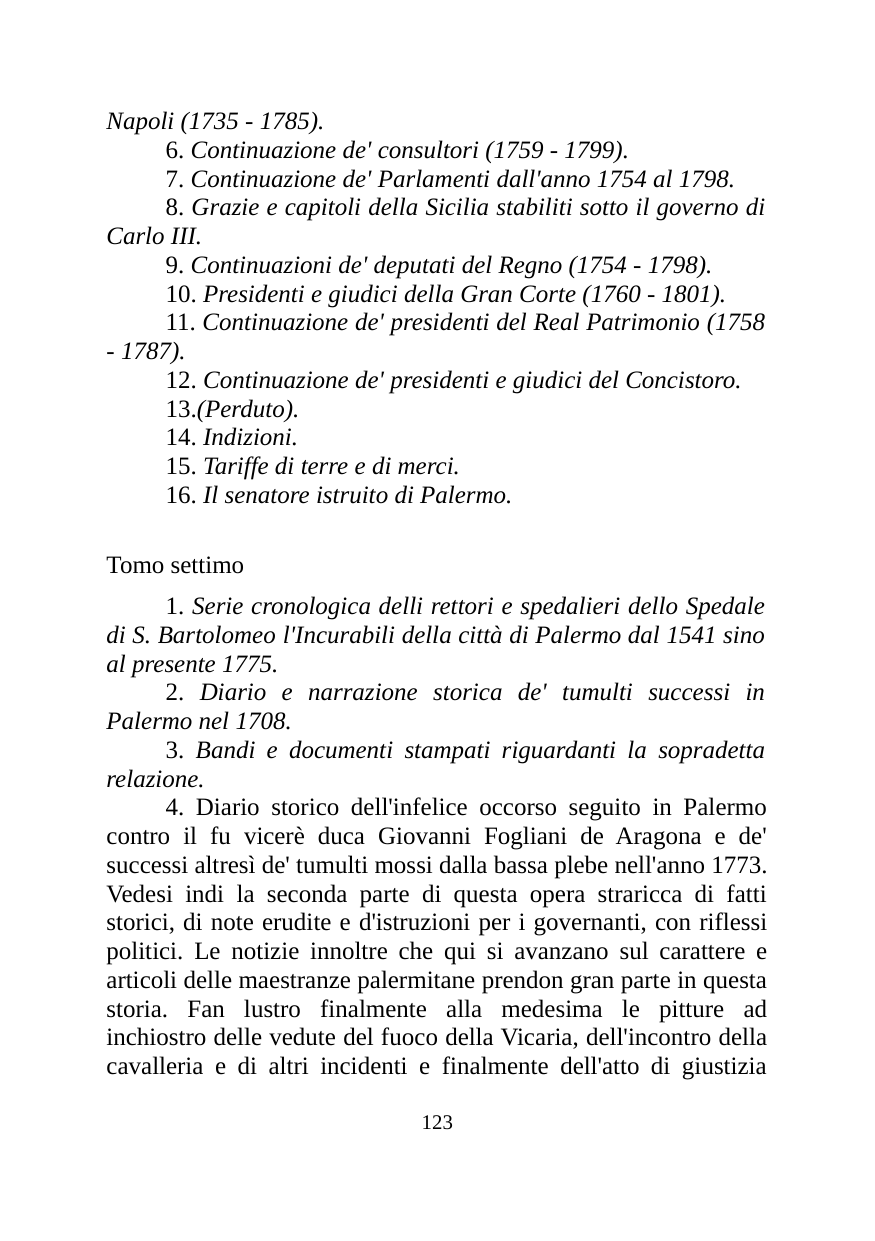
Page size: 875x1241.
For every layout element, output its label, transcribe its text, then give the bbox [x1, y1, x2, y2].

text 10. Presidenti e giudici della Gran Corte (1760 - 1801). [106, 279, 768, 307]
text 2. Diario e narrazione storica de' tumulti successi in Palermo nel 1708. [106, 677, 768, 735]
text 1. Serie cronologica delli rettori e spedalieri dello Spedale di S. Bartolomeo l'Incurabili della città di Palermo dal 1541 sino al presente 1775. [106, 591, 768, 677]
text 13.(Perduto). [106, 394, 768, 422]
text Napoli (1735 - 1785). [106, 106, 768, 135]
text 9. Continuazioni de' deputati del Regno (1754 - 1798). [106, 250, 768, 279]
text 8. Grazie e capitoli della Sicilia stabiliti sotto il governo di Carlo III. [106, 192, 768, 250]
text 3. Bandi e documenti stampati riguardanti la sopradetta relazione. [106, 735, 768, 792]
text 6. Continuazione de' consultori (1759 - 1799). [106, 135, 768, 164]
text 14. Indizioni. [106, 422, 768, 451]
text 11. Continuazione de' presidenti del Real Patrimonio (1758 - 1787). [106, 307, 768, 365]
text 15. Tariffe di terre e di merci. [106, 451, 768, 480]
text 7. Continuazione de' Parlamenti dall'anno 1754 al 1798. [106, 164, 768, 192]
text 4. Diario storico dell'infelice occorso seguito in Palermo contro il fu vicerè duca Giovanni Fogliani de Aragona e de' successi altresì de' tumulti mossi dalla bassa plebe nell'anno 1773. Vedesi indi la seconda parte di questa opera straricca di fatti storici, di note erudite e d'istruzioni per i governanti, con riflessi politici. Le notizie innoltre che qui si avanzano sul carattere e articoli delle maestranze palermitane prendon gran parte in questa storia. Fan lustro finalmente alla medesima le pitture ad inchiostro delle vedute del fuoco della Vicaria, dell'incontro della cavalleria e di altri incidenti e finalmente dell'atto di giustizia [106, 792, 768, 1080]
text 16. Il senatore istruito di Palermo. [106, 480, 768, 509]
text Tomo settimo [106, 550, 768, 579]
text 12. Continuazione de' presidenti e giudici del Concistoro. [106, 365, 768, 394]
